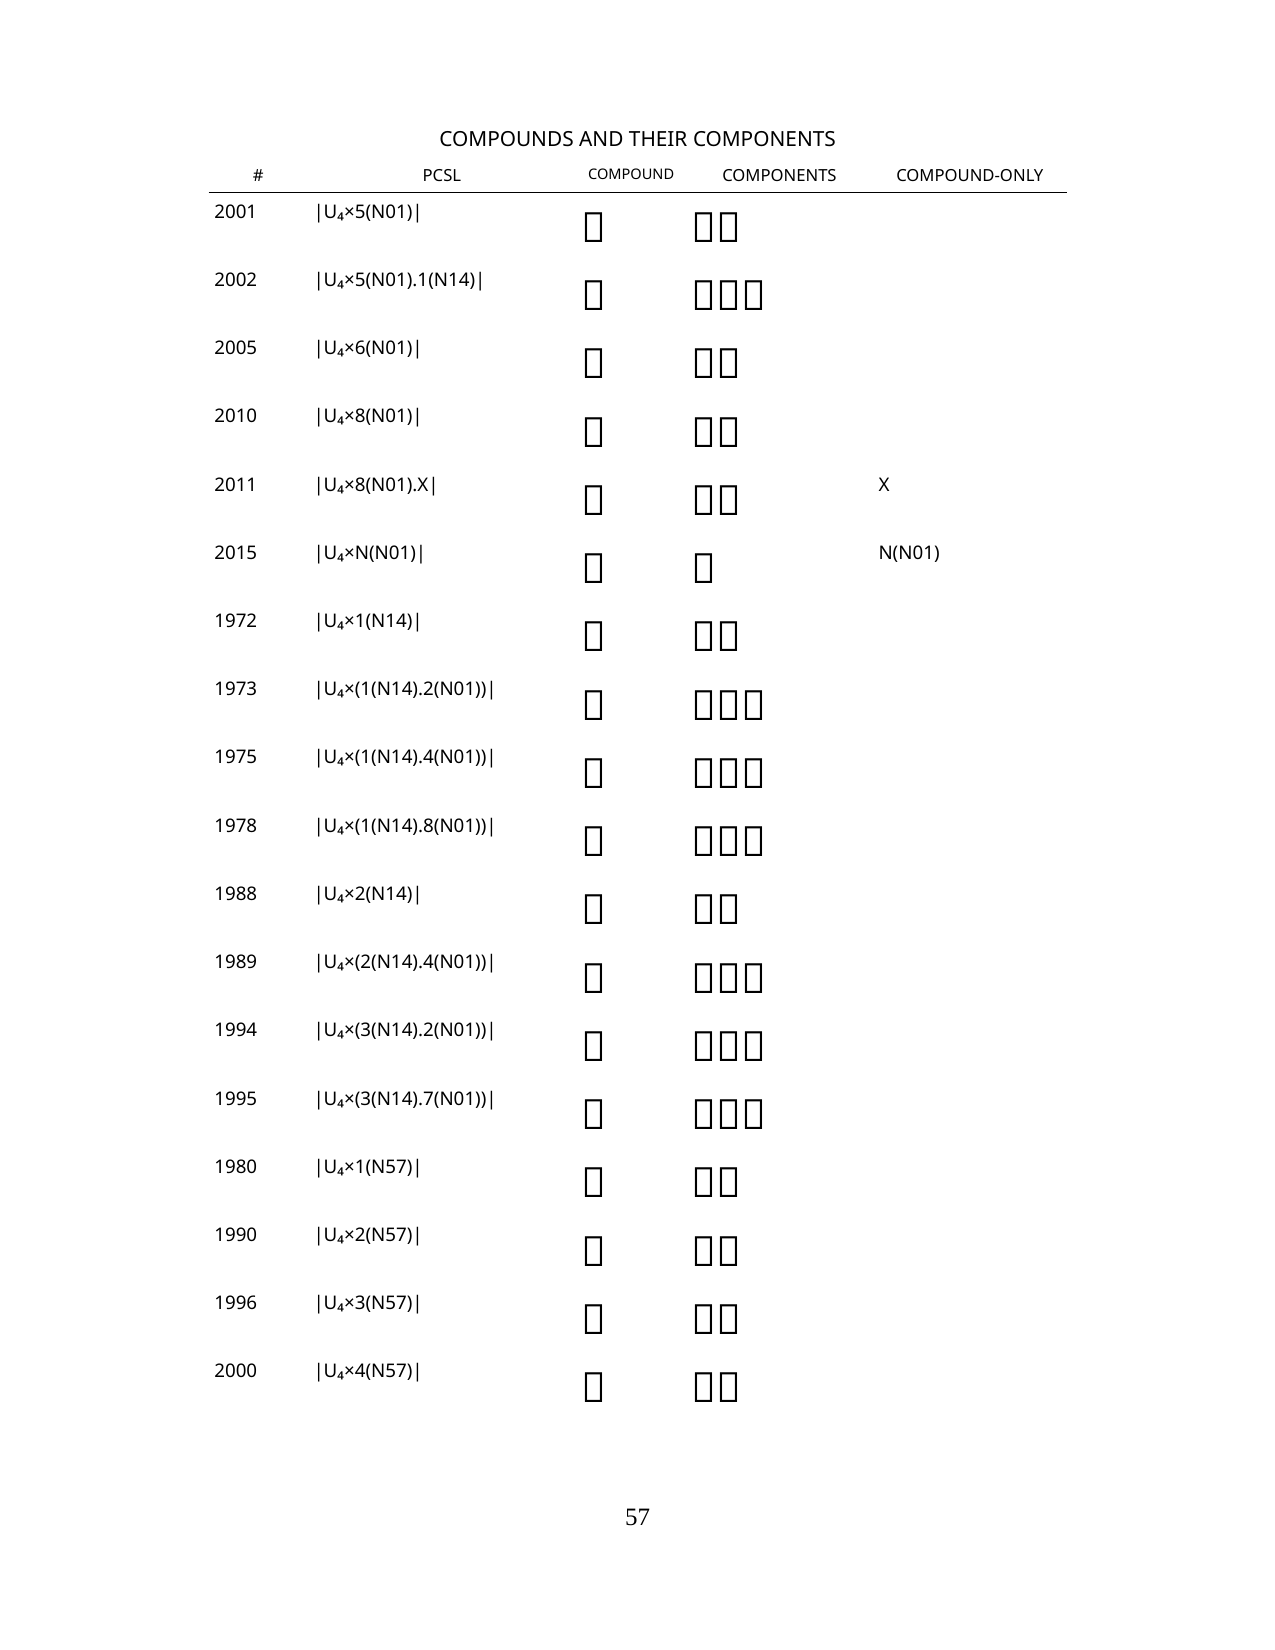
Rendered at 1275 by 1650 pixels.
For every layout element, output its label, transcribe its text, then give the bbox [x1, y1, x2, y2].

table_cell |U₄×(3(N14).7(N01))| [308, 1079, 576, 1147]
table_cell |U₄×2(N14)| [308, 875, 576, 943]
table_cell |U₄×8(N01).X| [308, 465, 576, 533]
table_header COMPOUNDS AND THEIR COMPONENTS [209, 118, 1067, 158]
table_cell |U₄×(2(N14).4(N01))| [308, 943, 576, 1011]
table_cell [873, 1284, 1067, 1352]
table_cell COMPOUND-ONLY [873, 158, 1067, 192]
table_cell [873, 670, 1067, 738]
table_cell 2000 [209, 1352, 308, 1420]
table_cell [873, 1011, 1067, 1079]
table_cell |U₄×N(N01)| [308, 533, 576, 602]
table_cell [873, 1216, 1067, 1284]
table_cell 2001 [209, 193, 308, 260]
table_cell [873, 1352, 1067, 1420]
table_cell 𒪏𒘟𒚥 [686, 1079, 872, 1147]
table_cell X [873, 465, 1067, 533]
table_cell 1972 [209, 602, 308, 670]
table_cell 𒹜 [576, 1011, 686, 1079]
table_cell 1990 [209, 1216, 308, 1284]
table_cell 𒹬 [576, 397, 686, 465]
table_cell |U₄×(1(N14).4(N01))| [308, 738, 576, 806]
table_cell 𒹭 [576, 465, 686, 533]
table_cell 1980 [209, 1148, 308, 1216]
table_cell 𒪏𒗪𒙁 [686, 943, 872, 1011]
table_cell [873, 329, 1067, 397]
table_cell N(N01) [873, 533, 1067, 602]
table_cell [873, 260, 1067, 329]
table_cell 𒹣 [576, 193, 686, 260]
table_cell 𒪏𒚹 [686, 465, 872, 533]
table_cell 𒪏𒖑 [686, 602, 872, 670]
table_cell |U₄×(1(N14).8(N01))| [308, 806, 576, 874]
table_cell [873, 397, 1067, 465]
table_cell 𒹗 [576, 943, 686, 1011]
table_cell |U₄×2(N57)| [308, 1216, 576, 1284]
table_cell 𒹤 [576, 260, 686, 329]
table_cell [873, 602, 1067, 670]
table_cell [873, 1148, 1067, 1216]
table_cell |U₄×1(N57)| [308, 1148, 576, 1216]
table_cell 𒹱 [576, 533, 686, 602]
table_cell 1996 [209, 1284, 308, 1352]
table_cell 𒹝 [576, 1079, 686, 1147]
table_cell |U₄×4(N57)| [308, 1352, 576, 1420]
table_cell |U₄×1(N14)| [308, 602, 576, 670]
table_cell |U₄×8(N01)| [308, 397, 576, 465]
table_cell |U₄×5(N01).1(N14)| [308, 260, 576, 329]
table_cell 𒹎 [576, 1148, 686, 1216]
table_cell COMPONENTS [686, 158, 872, 192]
table_cell COMPOUND [576, 158, 686, 192]
table_cell 𒪏𒙧 [686, 1352, 872, 1420]
table_cell [873, 738, 1067, 806]
table_cell 𒪏𒖑𒙁 [686, 738, 872, 806]
table_cell 𒹌 [576, 806, 686, 874]
table_cell 2002 [209, 260, 308, 329]
table_cell 1989 [209, 943, 308, 1011]
table_cell 𒪏𒖑𒚹 [686, 806, 872, 874]
table_cell 𒪏𒘐 [686, 1216, 872, 1284]
table_cell 1973 [209, 670, 308, 738]
table_cell 𒪏𒙬𒖑 [686, 260, 872, 329]
table_cell 𒹞 [576, 1284, 686, 1352]
table_cell # [209, 158, 308, 192]
table_cell 𒪏𒘟𒗟 [686, 1011, 872, 1079]
table_cell 𒹧 [576, 329, 686, 397]
table_cell 𒪏𒗚 [686, 1148, 872, 1216]
table_cell 2005 [209, 329, 308, 397]
table_cell 𒹖 [576, 875, 686, 943]
table_cell PCSL [308, 158, 576, 192]
table_cell |U₄×6(N01)| [308, 329, 576, 397]
table_cell 𒪏𒗪 [686, 875, 872, 943]
table_cell 𒹢 [576, 1352, 686, 1420]
table_cell |U₄×5(N01)| [308, 193, 576, 260]
table_cell 𒪏𒖑𒗟 [686, 670, 872, 738]
table_cell [873, 1079, 1067, 1147]
table_cell [873, 943, 1067, 1011]
table_cell [873, 806, 1067, 874]
table_cell 𒹉 [576, 738, 686, 806]
table_cell 1995 [209, 1079, 308, 1147]
table_cell 1994 [209, 1011, 308, 1079]
table_cell 𒪏𒚹 [686, 397, 872, 465]
table_cell [873, 193, 1067, 260]
table_cell 𒪏𒙬 [686, 193, 872, 260]
table_cell |U₄×(3(N14).2(N01))| [308, 1011, 576, 1079]
table_cell 𒪏𒘽 [686, 1284, 872, 1352]
table_cell 1988 [209, 875, 308, 943]
table_cell |U₄×3(N57)| [308, 1284, 576, 1352]
table_cell |U₄×(1(N14).2(N01))| [308, 670, 576, 738]
table_cell 2011 [209, 465, 308, 533]
table_cell 𒹘 [576, 1216, 686, 1284]
table_cell [873, 875, 1067, 943]
table_cell 2010 [209, 397, 308, 465]
table_cell 𒹇 [576, 670, 686, 738]
table_cell 1975 [209, 738, 308, 806]
table_cell 1978 [209, 806, 308, 874]
table_cell 𒹆 [576, 602, 686, 670]
table_cell 𒪏𒚍 [686, 329, 872, 397]
table_cell 2015 [209, 533, 308, 602]
table_cell 𒪏 [686, 533, 872, 602]
